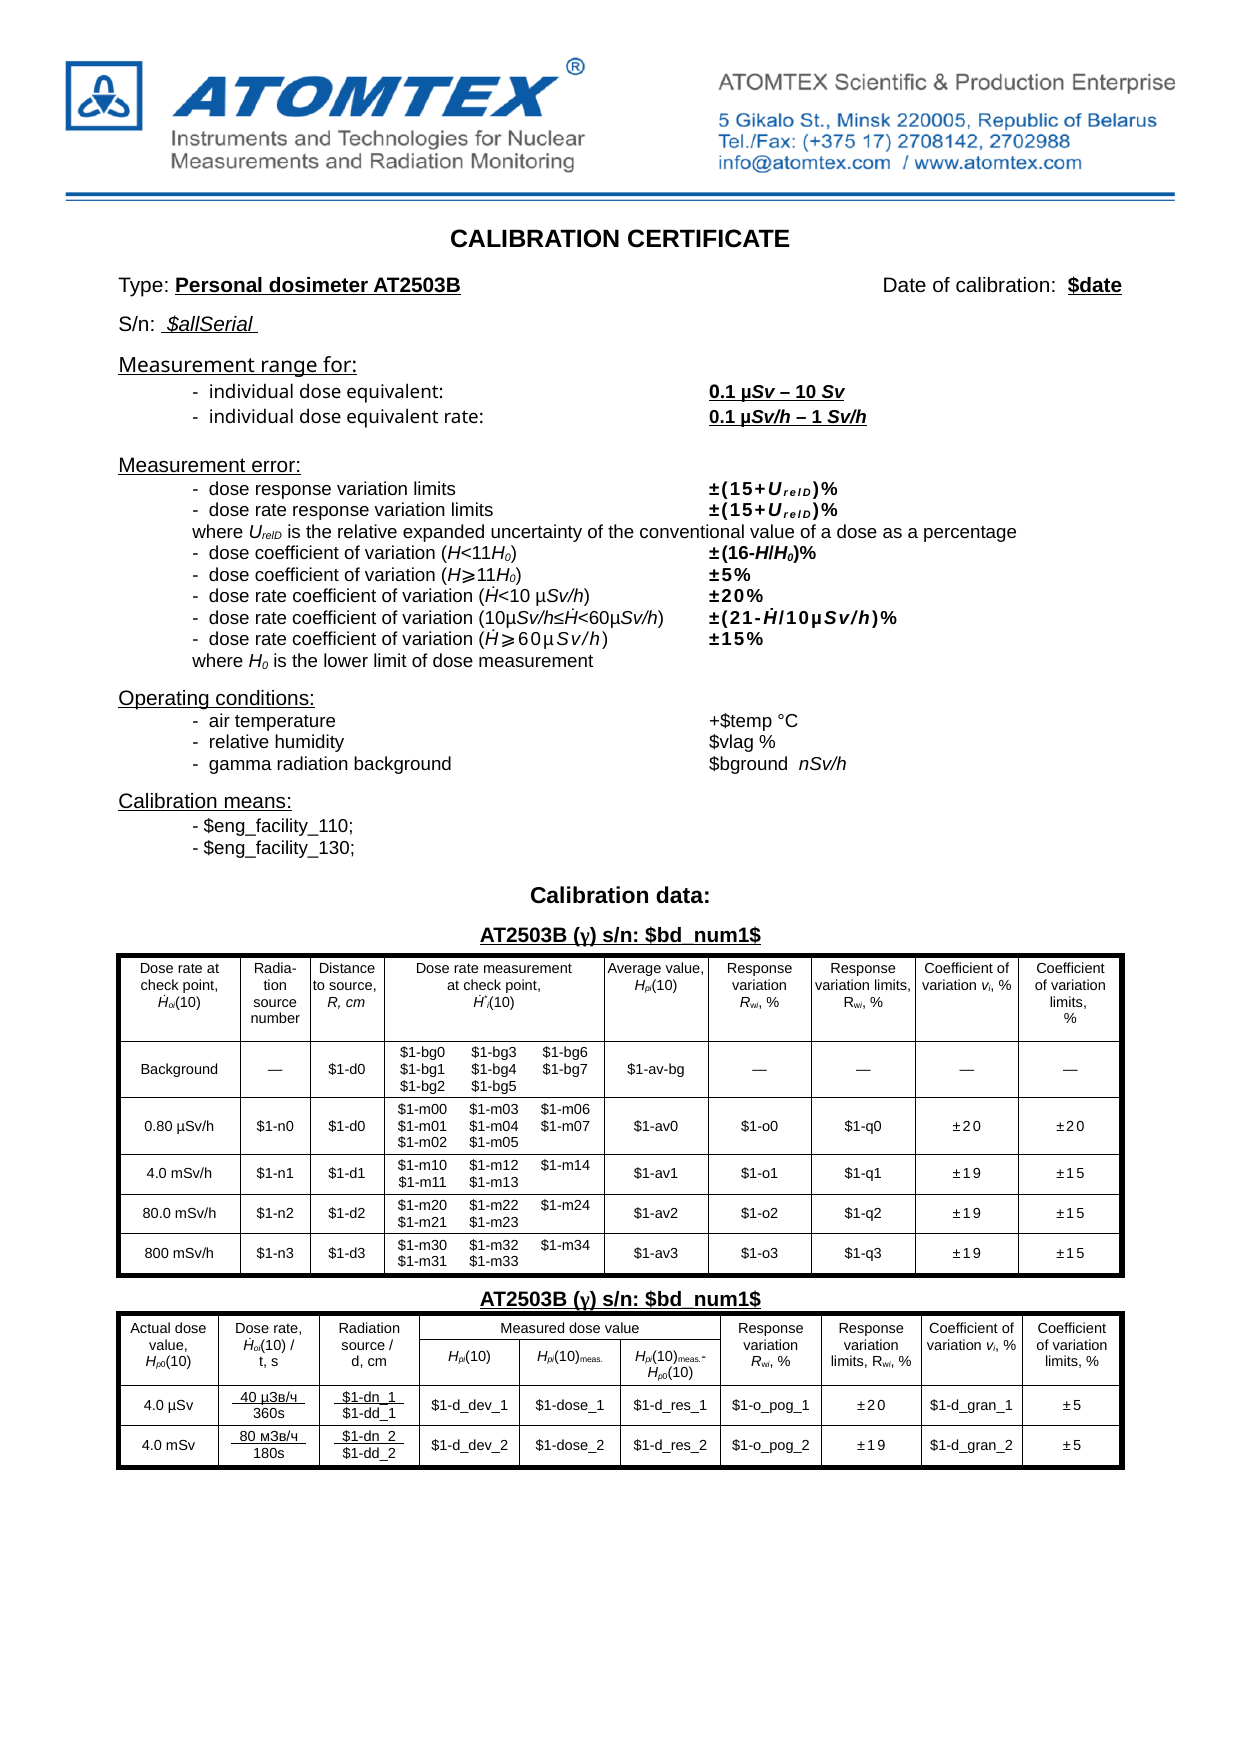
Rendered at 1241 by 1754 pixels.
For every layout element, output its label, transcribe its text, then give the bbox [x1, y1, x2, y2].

table_cell 80.0 mSv/h [121, 1195, 240, 1233]
table_cell — [812, 1042, 915, 1097]
table_cell $1-d_gran_2 [922, 1426, 1022, 1464]
table_cell $1-n0 [241, 1098, 310, 1154]
text Measurement range for: - individual dose equivalent: 0.1 µSv – 10 Sv - individual dose equivalent rate: 0.1 µSv/h – 1 Sv/h [118, 350, 1122, 453]
table_cell Coefficient of variation limits, % [1023, 1316, 1119, 1385]
table_cell Coefficient of variation vi, % [916, 958, 1018, 1041]
table_cell $1-q0 [812, 1098, 915, 1154]
table_cell — [916, 1042, 1018, 1097]
table_cell ±19 [916, 1195, 1018, 1233]
table_cell $1-d_res_1 [621, 1386, 720, 1425]
table_cell — [241, 1042, 310, 1097]
table_cell $1-d_dev_2 [420, 1426, 519, 1464]
table_cell $1-dn_2 $1-dd_2 [320, 1426, 419, 1464]
text Operating conditions: - air temperature +$temp °C - relative humidity $vlag % - gamma radiation background $bground nSv/h [118, 686, 1122, 774]
table_cell Background [121, 1042, 240, 1097]
table_cell $1-d0 [311, 1042, 384, 1097]
table_cell Distance to source, R, сm [311, 958, 384, 1041]
text Calibration data: [118, 882, 1122, 908]
table_cell $1-n3 [241, 1234, 310, 1273]
table_cell ±15 [1019, 1195, 1119, 1233]
table_cell $1-d_res_2 [621, 1426, 720, 1464]
table_cell ±19 [822, 1426, 921, 1464]
table_cell ±5 [1023, 1386, 1119, 1425]
table_cell Dose rate, Ḣoi(10) / t, s [219, 1316, 319, 1385]
table_cell ±19 [916, 1234, 1018, 1273]
text - dose response variation limits ±(15+UrelD)% - dose rate response variation limits ±(15+UrelD)% where UrelD is the relative expanded uncertainty of the conventional value of a dose as a percentage [118, 477, 1122, 542]
table_cell 40 µЗв/ч 360s [219, 1386, 319, 1425]
table_cell $1-o0 [709, 1098, 811, 1154]
table_cell Response variation Rwi, % [709, 958, 811, 1041]
table_cell ±20 [1019, 1098, 1119, 1154]
text Type: Personal dosimeter AT2503B Date of calibration: $date [118, 273, 1122, 297]
table_cell $1-d_dev_1 [420, 1386, 519, 1425]
table_cell 80 мЗв/ч 180s [219, 1426, 319, 1464]
table_cell $1-dn_1 $1-dd_1 [320, 1386, 419, 1425]
table_cell 4.0 mSv/h [121, 1155, 240, 1193]
table_cell $1-d3 [311, 1234, 384, 1273]
text - dose coefficient of variation (H<11H0) ±(16-H/H0)% - dose coefficient of variation (H⩾11H0) ±5% - dose rate coefficient of variation (Ḣ<10 µSv/h) ±20% - dose rate coefficient of variation (10µSv/h≤Ḣ<60µSv/h) ±(21-Ḣ/10µSv/h)% - dose rate coefficient of variation (Ḣ⩾60µSv/h) ±15% where H0 is the lower limit of dose measurement [118, 542, 1122, 671]
table_cell $1-dose_1 [520, 1386, 620, 1425]
text Measurement error: [118, 453, 1122, 477]
table_cell Dose rate measurement at check point, Ḣ*i(10) [385, 958, 604, 1041]
table_cell $1-av0 [605, 1098, 708, 1154]
table_cell Radia-tion source number [241, 958, 310, 1041]
table_cell $1-d_gran_1 [922, 1386, 1022, 1425]
table_header AT2503B (γ) s/n: $bd_num1$ [118, 909, 1122, 953]
table_cell Radiation source / d, cm [320, 1316, 419, 1385]
table_cell $1-d1 [311, 1155, 384, 1193]
table_cell Dose rate at check point, Ḣoi(10) [121, 958, 240, 1041]
table_cell ±5 [1023, 1426, 1119, 1464]
table_cell Actual dose value, Hp0(10) [121, 1316, 218, 1385]
table_cell $1-n2 [241, 1195, 310, 1233]
table_cell $1-av2 [605, 1195, 708, 1233]
table_cell ±19 [916, 1155, 1018, 1193]
table_cell Measured dose value [420, 1316, 720, 1339]
table_cell $1-m20 $1-m21 $1-m22 $1-m23 $1-m24 [385, 1195, 604, 1233]
table_cell $1-q3 [812, 1234, 915, 1273]
table_cell $1-o1 [709, 1155, 811, 1193]
table_cell $1-o_pog_2 [721, 1426, 821, 1464]
table_cell $1-dose_2 [520, 1426, 620, 1464]
table_cell ±20 [916, 1098, 1018, 1154]
table_cell $1-o3 [709, 1234, 811, 1273]
table_cell — [709, 1042, 811, 1097]
text S/n: $allSerial [118, 311, 1122, 335]
table_cell Coefficient of variation vi, % [922, 1316, 1022, 1385]
table_cell $1-av-bg [605, 1042, 708, 1097]
table_cell ±20 [822, 1386, 921, 1425]
table_cell $1-o_pog_1 [721, 1386, 821, 1425]
table_cell $1-d2 [311, 1195, 384, 1233]
table_cell 4.0 mSv [121, 1426, 218, 1464]
table_cell $1-m10 $1-m11 $1-m12 $1-m13 $1-m14 [385, 1155, 604, 1193]
table_cell Average value, Hpi(10) [605, 958, 708, 1041]
table_cell $1-av3 [605, 1234, 708, 1273]
table_cell 4.0 µSv [121, 1386, 218, 1425]
table_cell ±15 [1019, 1234, 1119, 1273]
table_cell ±15 [1019, 1155, 1119, 1193]
table_cell Hpi(10) [420, 1340, 519, 1385]
table_cell Response variation limits, Rwi, % [812, 958, 915, 1041]
table_cell $1-m30 $1-m31 $1-m32 $1-m33 $1-m34 [385, 1234, 604, 1273]
table_cell $1-d0 [311, 1098, 384, 1154]
table_cell 800 mSv/h [121, 1234, 240, 1273]
table_cell Hpi(10)meas.-Hp0(10) [621, 1340, 720, 1385]
table_cell — [1019, 1042, 1119, 1097]
table_cell Response variation Rwi, % [721, 1316, 821, 1385]
table_cell $1-q1 [812, 1155, 915, 1193]
table_cell $1-n1 [241, 1155, 310, 1193]
table_cell $1-av1 [605, 1155, 708, 1193]
table_cell $1-o2 [709, 1195, 811, 1233]
table_cell Response variation limits, Rwi, % [822, 1316, 921, 1385]
table_cell $1-bg0 $1-bg1 $1-bg2 $1-bg3 $1-bg4 $1-bg5 $1-bg6 $1-bg7 [385, 1042, 604, 1097]
table_cell $1-q2 [812, 1195, 915, 1233]
table_cell Coefficient of variation limits, % [1019, 958, 1119, 1041]
text CALIBRATION CERTIFICATE [118, 224, 1122, 253]
table_header AT2503B (γ) s/n: $bd_num1$ [118, 1278, 1122, 1311]
table_cell 0.80 µSv/h [121, 1098, 240, 1154]
table_cell Hpi(10)meas. [520, 1340, 620, 1385]
table_cell $1-m00 $1-m01 $1-m02 $1-m03 $1-m04 $1-m05 $1-m06 $1-m07 [385, 1098, 604, 1154]
text Calibration means: - $eng_facility_110; - $eng_facility_130; [118, 789, 1122, 882]
